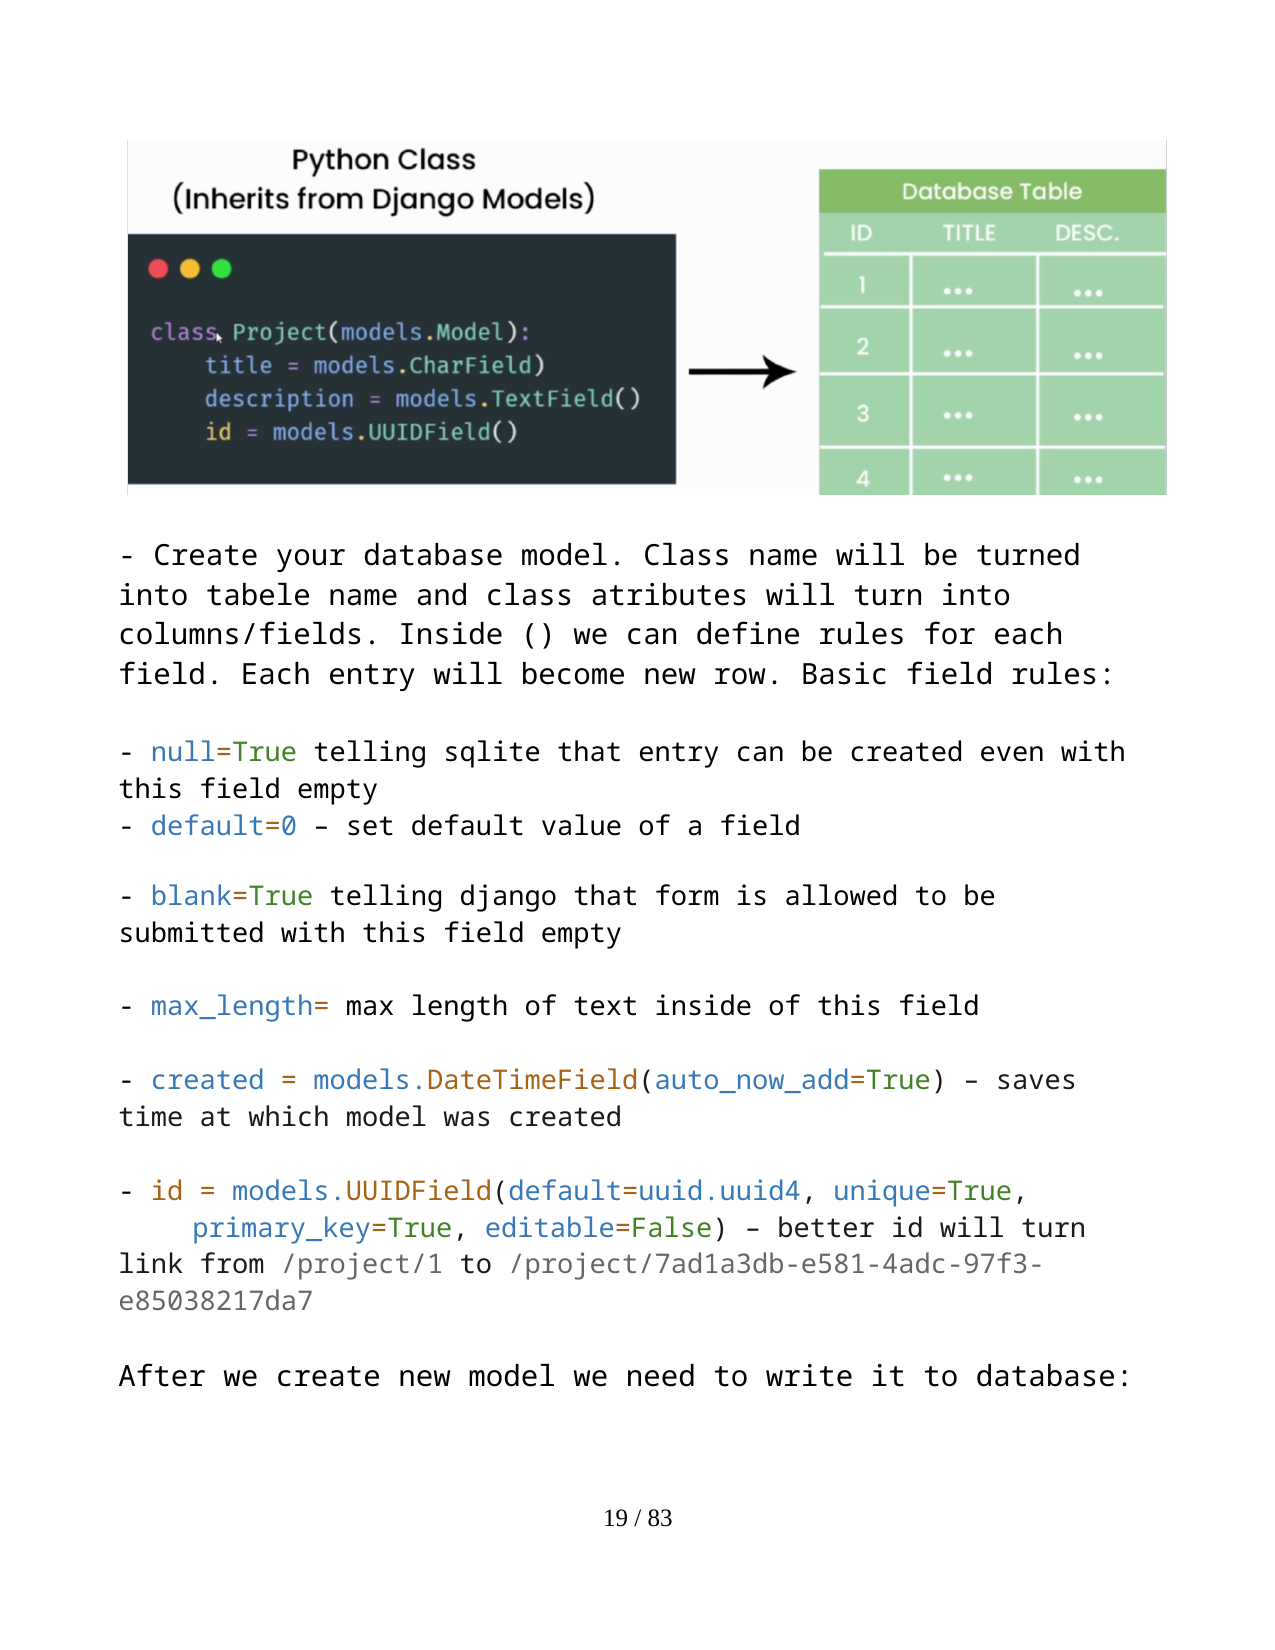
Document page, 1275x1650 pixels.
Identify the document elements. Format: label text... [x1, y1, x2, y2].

text - created = models.DateTimeField(auto_now_add=True) – saves time at which model was created [118, 1061, 1157, 1134]
text - default=0 – set default value of a field [118, 806, 1157, 843]
text - max_length= max length of text inside of this field [118, 987, 1157, 1024]
text - blank=True telling django that form is allowed to be submitted with this field empty [118, 876, 1157, 950]
text After we create new model we need to write it to database: [118, 1356, 1157, 1395]
picture [127, 140, 1167, 495]
text - Create your database model. Class name will be turned into tabele name and class atributes will turn into columns/fields. Inside () we can define rules for each field. Each entry will become new row. Basic field rules: [118, 534, 1157, 693]
text - null=True telling sqlite that entry can be created even with this field empty [118, 733, 1157, 806]
text - id = models.UUIDField(default=uuid.uuid4, unique=True, primary_key=True, editable=False) – better id will turn link from /project/1 to /project/7ad1a3db-e581-4adc-97f3-e85038217da7 [118, 1171, 1157, 1319]
